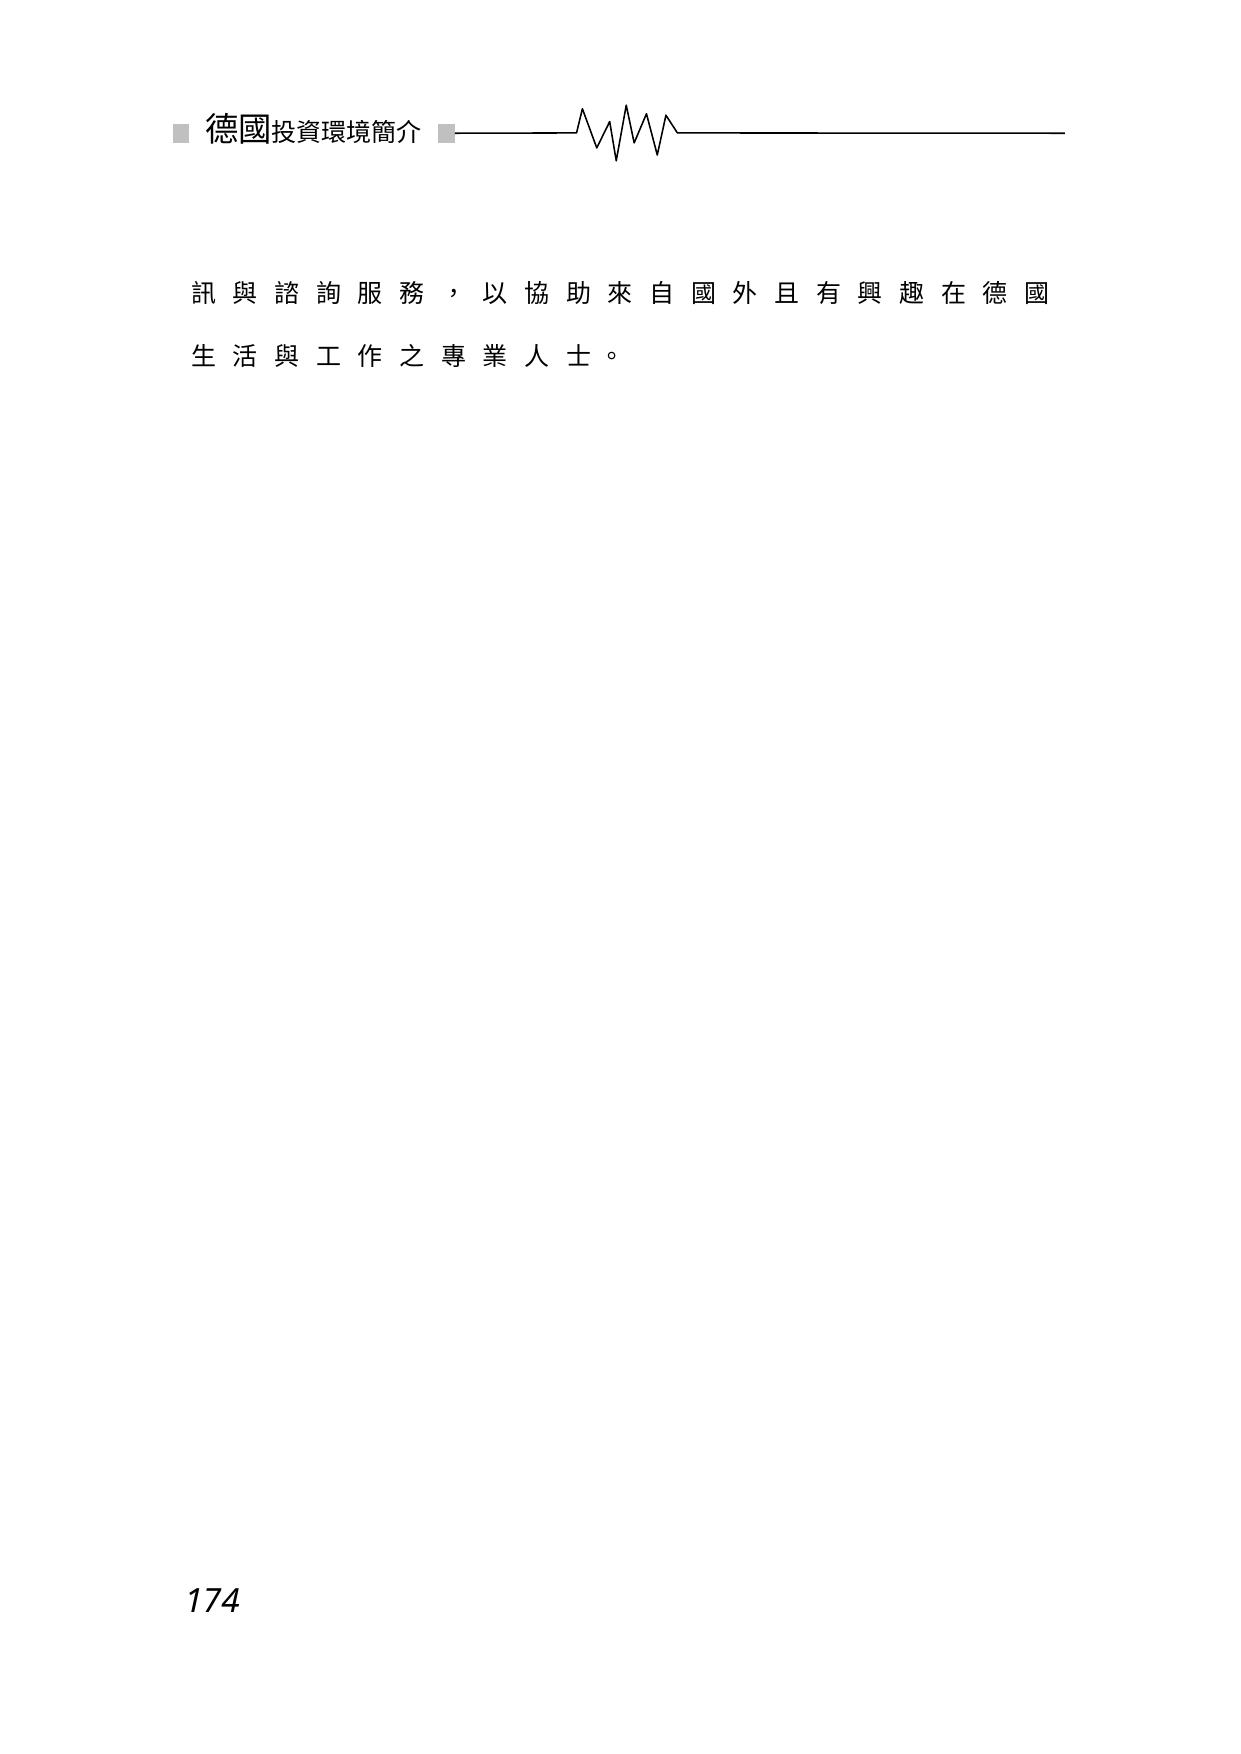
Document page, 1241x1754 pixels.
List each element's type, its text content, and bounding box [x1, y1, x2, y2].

text 訊與諮詢服務，以協助來自國外且有興趣在德國生活與工作之專業人士。 [183, 250, 1058, 375]
